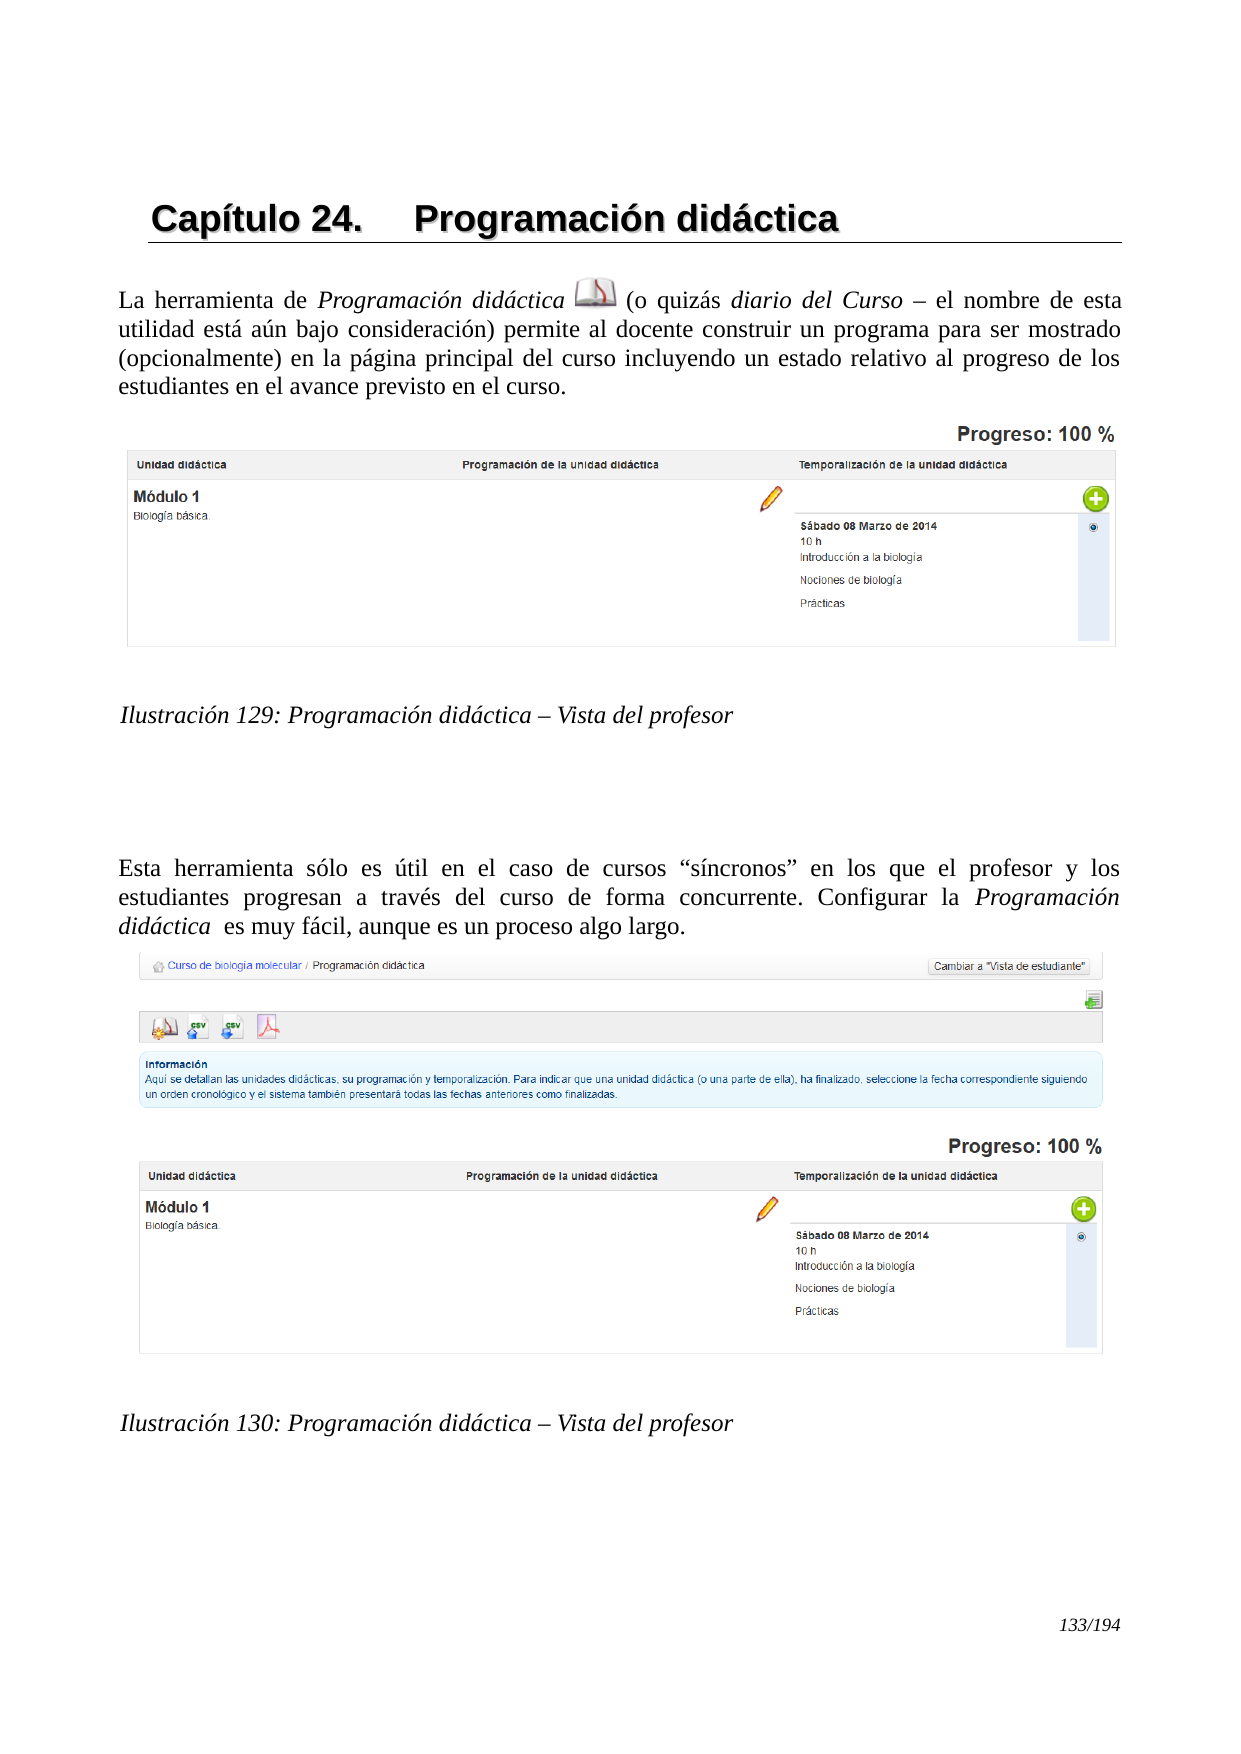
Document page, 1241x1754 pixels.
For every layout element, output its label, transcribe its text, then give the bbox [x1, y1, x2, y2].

picture [575, 272, 617, 314]
picture [136, 952, 1105, 1354]
text Ilustración 130: Programación didáctica – Vista del profesor [120, 1408, 1120, 1436]
text La herramienta de Programación didáctica (o quizás diario del Curso – el nombre de esta utilidad está aún bajo consideración) permite al docente construir un programa para ser mostrado (opcionalmente) en la página principal del curso incluyendo un estado relativo al progreso de los estudiantes en el avance previsto en el curso. [118, 272, 1122, 400]
text Ilustración 129: Programación didáctica – Vista del profesor [120, 700, 1120, 729]
picture [120, 410, 1120, 647]
text Esta herramienta sólo es útil en el caso de cursos “síncronos” en los que el profesor y los estudiantes progresan a través del curso de forma concurrente. Configurar la Programación didáctica es muy fácil, aunque es un proceso algo largo. [118, 853, 1122, 939]
subtitle Programación didáctica [148, 193, 1122, 242]
